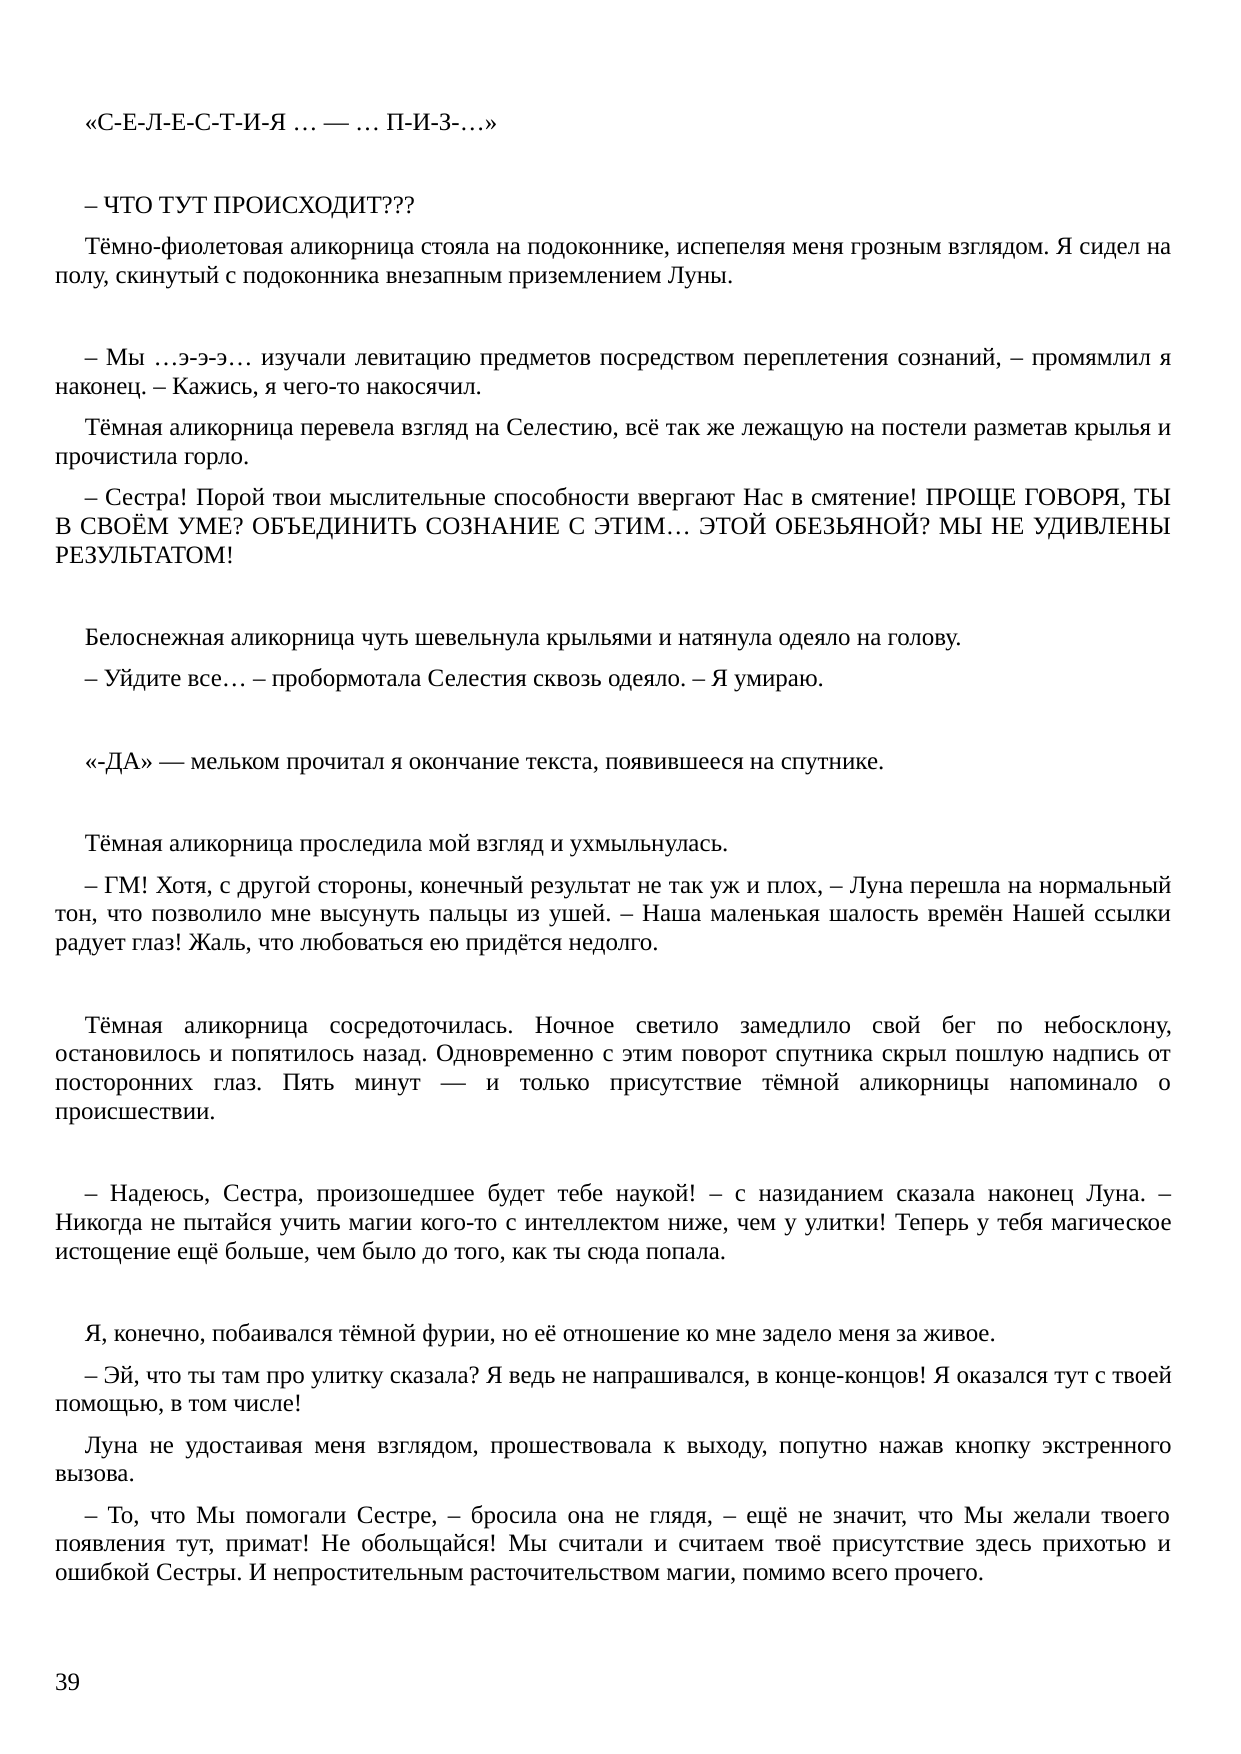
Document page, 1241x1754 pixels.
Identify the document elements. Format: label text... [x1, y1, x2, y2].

text «С-Е-Л-Е-С-Т-И-Я … — … П-И-З-…» [55, 107, 1173, 136]
text «-ДА» — мельком прочитал я окончание текста, появившееся на спутнике. [55, 746, 1173, 775]
text – ЧТО ТУТ ПРОИСХОДИТ??? [55, 190, 1173, 218]
text Тёмно-фиолетовая аликорница стояла на подоконнике, испепеляя меня грозным взглядом. Я сидел на полу, скинутый с подоконника внезапным приземлением Луны. [55, 231, 1173, 288]
text – Сестра! Порой твои мыслительные способности ввергают Нас в смятение! ПРОЩЕ ГОВОРЯ, ТЫ В СВОЁМ УМЕ? ОБЪЕДИНИТЬ СОЗНАНИЕ С ЭТИМ… ЭТОЙ ОБЕЗЬЯНОЙ? МЫ НЕ УДИВЛЕНЫ РЕЗУЛЬТАТОМ! [55, 482, 1173, 568]
text Белоснежная аликорница чуть шевельнула крыльями и натянула одеяло на голову. [55, 622, 1173, 651]
text Луна не удостаивая меня взглядом, прошествовала к выходу, попутно нажав кнопку экстренного вызова. [55, 1430, 1173, 1487]
text – То, что Мы помогали Сестре, – бросила она не глядя, – ещё не значит, что Мы желали твоего появления тут, примат! Не обольщайся! Мы считали и считаем твоё присутствие здесь прихотью и ошибкой Сестры. И непростительным расточительством магии, помимо всего прочего. [55, 1500, 1173, 1586]
text Тёмная аликорница сосредоточилась. Ночное светило замедлило свой бег по небосклону, остановилось и попятилось назад. Одновременно с этим поворот спутника скрыл пошлую надпись от посторонних глаз. Пять минут — и только присутствие тёмной аликорницы напоминало о происшествии. [55, 1010, 1173, 1125]
text Я, конечно, побаивался тёмной фурии, но её отношение ко мне задело меня за живое. [55, 1318, 1173, 1347]
text – Уйдите все… – пробормотала Селестия сквозь одеяло. – Я умираю. [55, 663, 1173, 692]
text Тёмная аликорница перевела взгляд на Селестию, всё так же лежащую на постели разметав крылья и прочистила горло. [55, 412, 1173, 470]
text Тёмная аликорница проследила мой взгляд и ухмыльнулась. [55, 828, 1173, 857]
text – Мы …э-э-э… изучали левитацию предметов посредством переплетения сознаний, – промямлил я наконец. – Кажись, я чего-то накосячил. [55, 342, 1173, 400]
text – Надеюсь, Сестра, произошедшее будет тебе наукой! – с назиданием сказала наконец Луна. – Никогда не пытайся учить магии кого-то с интеллектом ниже, чем у улитки! Теперь у тебя магическое истощение ещё больше, чем было до того, как ты сюда попала. [55, 1178, 1173, 1265]
text – Эй, что ты там про улитку сказала? Я ведь не напрашивался, в конце-концов! Я оказался тут с твоей помощью, в том числе! [55, 1360, 1173, 1417]
text – ГМ! Хотя, с другой стороны, конечный результат не так уж и плох, – Луна перешла на нормальный тон, что позволило мне высунуть пальцы из ушей. – Наша маленькая шалость времён Нашей ссылки радует глаз! Жаль, что любоваться ею придётся недолго. [55, 870, 1173, 956]
